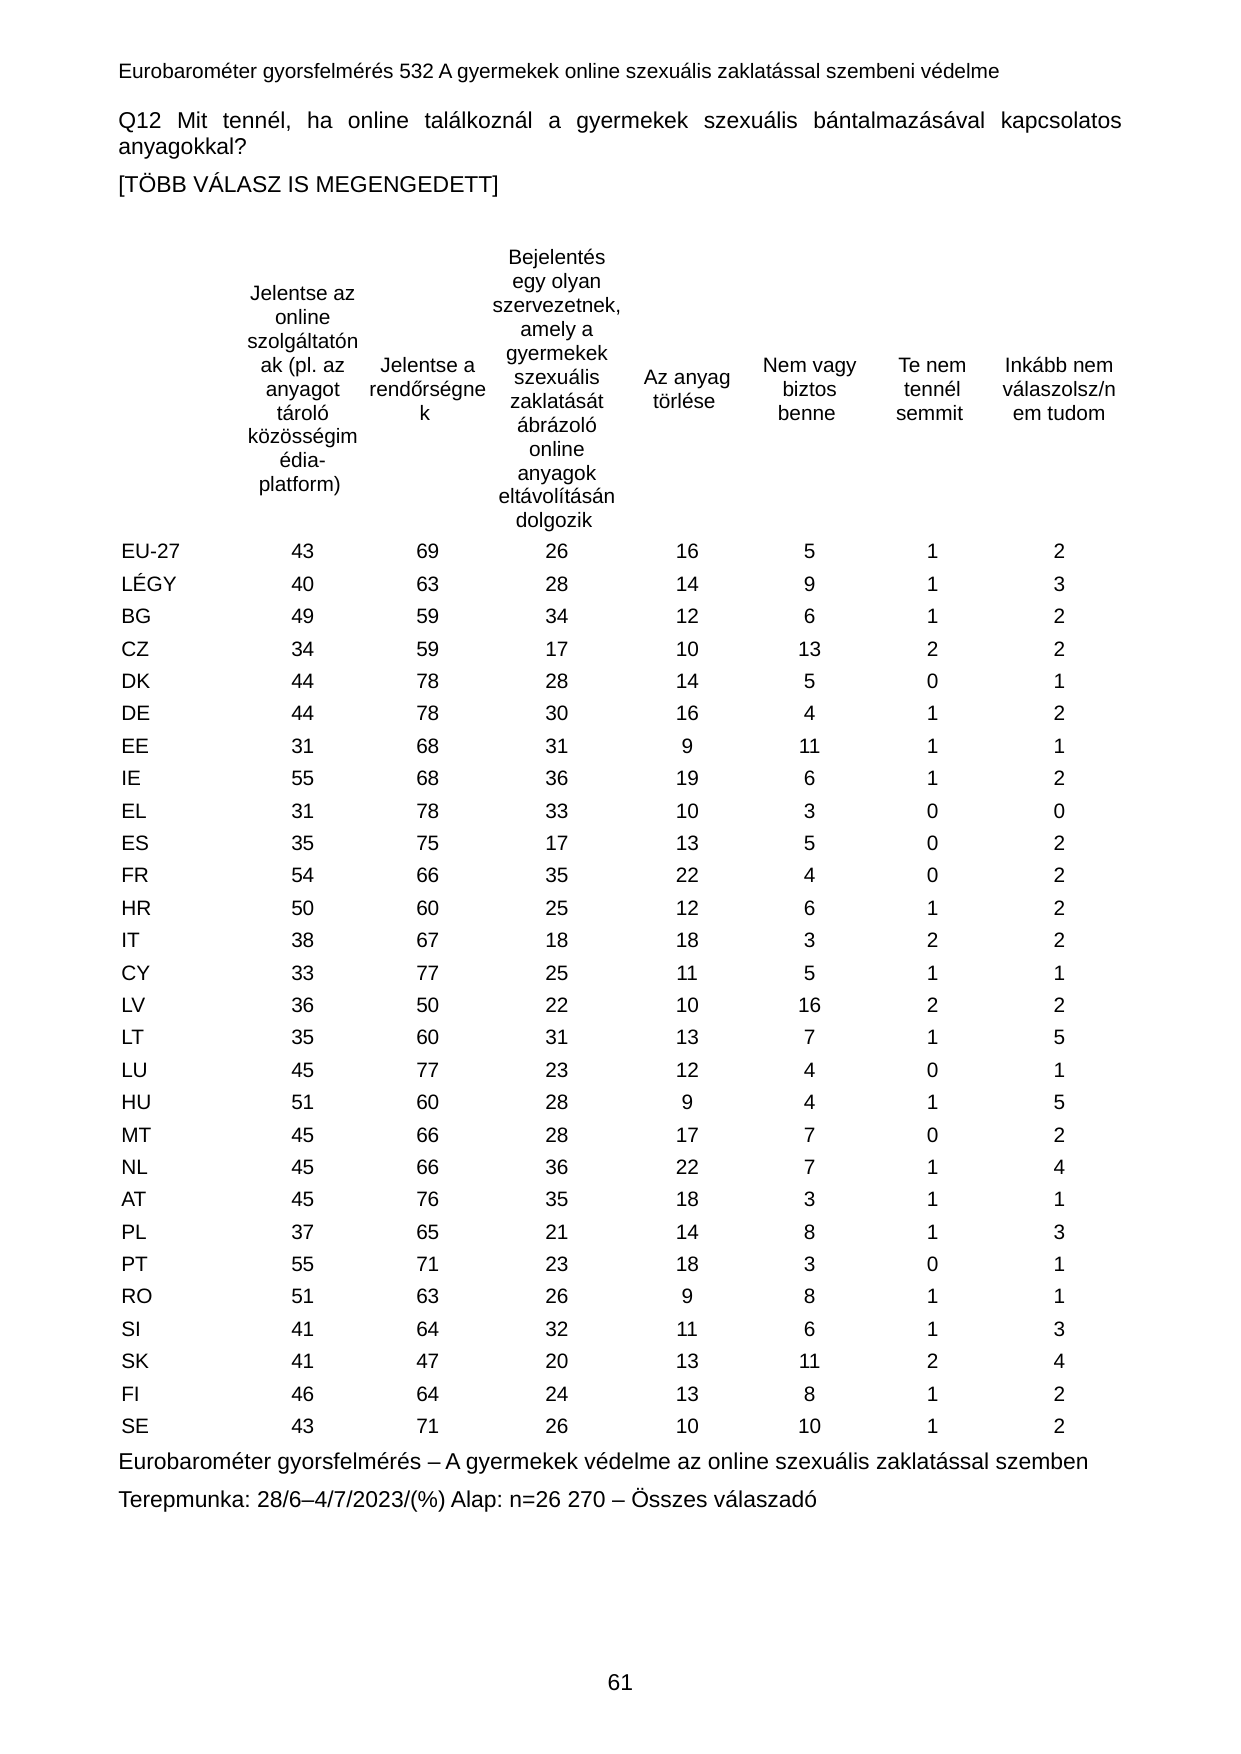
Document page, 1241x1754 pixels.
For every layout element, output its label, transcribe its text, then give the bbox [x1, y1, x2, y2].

table_cell 71 [366, 1248, 489, 1280]
table_cell 1 [869, 891, 996, 924]
table_cell 3 [750, 1183, 869, 1215]
table_cell 23 [489, 1248, 624, 1280]
table_header Inkább nem válaszolsz/nem tudom [996, 242, 1122, 535]
table_cell 2 [996, 1410, 1122, 1442]
table_cell 26 [489, 1410, 624, 1442]
table_cell 66 [366, 859, 489, 891]
table_cell SE [118, 1410, 239, 1442]
table_cell 1 [869, 1215, 996, 1248]
table_cell 10 [750, 1410, 869, 1442]
table_cell 13 [624, 1021, 750, 1053]
table_cell 71 [366, 1410, 489, 1442]
table_cell 1 [996, 1248, 1122, 1280]
table_cell PL [118, 1215, 239, 1248]
table_cell 2 [996, 859, 1122, 891]
text Q12 Mit tennél, ha online találkoznál a gyermekek szexuális bántalmazásával kapcsolatos anyagokkal? [118, 107, 1122, 159]
table_cell LÉGY [118, 568, 239, 600]
table_cell 1 [996, 1183, 1122, 1215]
table_cell 28 [489, 1118, 624, 1151]
table_cell 4 [996, 1345, 1122, 1377]
table_cell 17 [624, 1118, 750, 1151]
table_cell 33 [489, 794, 624, 827]
table_cell 49 [239, 600, 366, 632]
table_cell 44 [239, 665, 366, 697]
table_cell 2 [996, 891, 1122, 924]
table_cell EU-27 [118, 535, 239, 567]
table_cell 60 [366, 1021, 489, 1053]
table_cell 1 [869, 956, 996, 989]
table_cell 2 [996, 1378, 1122, 1410]
table_cell 1 [869, 1021, 996, 1053]
table_cell 30 [489, 697, 624, 729]
table_cell 36 [239, 989, 366, 1021]
table_cell 5 [996, 1086, 1122, 1118]
table_cell 9 [624, 1086, 750, 1118]
table_cell 6 [750, 600, 869, 632]
table_cell 3 [996, 568, 1122, 600]
table_cell 6 [750, 1313, 869, 1345]
table_cell 16 [750, 989, 869, 1021]
table_cell 1 [996, 1054, 1122, 1086]
table_cell 13 [624, 1345, 750, 1377]
table_cell 4 [996, 1151, 1122, 1183]
table_cell 35 [239, 827, 366, 859]
table_cell 20 [489, 1345, 624, 1377]
table_cell 32 [489, 1313, 624, 1345]
table_cell 0 [996, 794, 1122, 827]
table_cell 23 [489, 1054, 624, 1086]
table_cell 24 [489, 1378, 624, 1410]
table_cell 55 [239, 1248, 366, 1280]
table_cell 43 [239, 1410, 366, 1442]
table_cell 10 [624, 1410, 750, 1442]
table_cell CY [118, 956, 239, 989]
table_cell 35 [489, 1183, 624, 1215]
table_cell 2 [996, 924, 1122, 956]
table_cell 0 [869, 859, 996, 891]
table_cell 10 [624, 632, 750, 665]
table_cell PT [118, 1248, 239, 1280]
table_cell 0 [869, 794, 996, 827]
table_cell 11 [624, 956, 750, 989]
table_cell 1 [996, 665, 1122, 697]
table_cell 78 [366, 697, 489, 729]
table_cell 65 [366, 1215, 489, 1248]
table_cell CZ [118, 632, 239, 665]
table_cell 16 [624, 535, 750, 567]
table_cell 1 [996, 1280, 1122, 1313]
table_cell IE [118, 762, 239, 794]
table_cell 36 [489, 1151, 624, 1183]
table_cell 2 [996, 697, 1122, 729]
table_cell 12 [624, 600, 750, 632]
table_cell 5 [750, 956, 869, 989]
table_cell 78 [366, 794, 489, 827]
table_cell RO [118, 1280, 239, 1313]
table_cell 9 [750, 568, 869, 600]
table_cell HU [118, 1086, 239, 1118]
table_cell FI [118, 1378, 239, 1410]
table_cell 11 [750, 1345, 869, 1377]
table_cell 21 [489, 1215, 624, 1248]
table_cell 4 [750, 859, 869, 891]
table_cell 64 [366, 1313, 489, 1345]
table_cell 31 [489, 1021, 624, 1053]
table_cell 3 [996, 1313, 1122, 1345]
table_cell 55 [239, 762, 366, 794]
table_cell 34 [489, 600, 624, 632]
table_cell 13 [624, 827, 750, 859]
table_cell 50 [366, 989, 489, 1021]
table_cell 7 [750, 1151, 869, 1183]
table_cell 22 [624, 859, 750, 891]
table_cell 8 [750, 1378, 869, 1410]
text Eurobarométer gyorsfelmérés – A gyermekek védelme az online szexuális zaklatással szemben [118, 1448, 1122, 1474]
table_cell 63 [366, 568, 489, 600]
table_cell 8 [750, 1215, 869, 1248]
table_cell 69 [366, 535, 489, 567]
table_cell 31 [239, 794, 366, 827]
table_cell 1 [869, 1151, 996, 1183]
table_cell AT [118, 1183, 239, 1215]
table_cell 51 [239, 1280, 366, 1313]
table_cell 22 [624, 1151, 750, 1183]
table_cell 60 [366, 891, 489, 924]
table_cell 16 [624, 697, 750, 729]
table_cell 22 [489, 989, 624, 1021]
table_cell 60 [366, 1086, 489, 1118]
table_cell 28 [489, 568, 624, 600]
table_cell 45 [239, 1183, 366, 1215]
table_cell 1 [869, 535, 996, 567]
table_cell 17 [489, 827, 624, 859]
table_cell 54 [239, 859, 366, 891]
table_cell 1 [869, 1410, 996, 1442]
table_cell 10 [624, 989, 750, 1021]
table_cell 63 [366, 1280, 489, 1313]
table_cell 41 [239, 1345, 366, 1377]
table_cell 68 [366, 730, 489, 762]
table_cell 5 [996, 1021, 1122, 1053]
table_cell 2 [996, 535, 1122, 567]
table_cell 64 [366, 1378, 489, 1410]
table_cell 28 [489, 1086, 624, 1118]
table_cell 17 [489, 632, 624, 665]
table_cell 9 [624, 730, 750, 762]
table_cell 38 [239, 924, 366, 956]
table_cell 76 [366, 1183, 489, 1215]
table_cell 1 [869, 600, 996, 632]
table_cell 1 [869, 1378, 996, 1410]
table_cell 7 [750, 1021, 869, 1053]
table_cell 18 [489, 924, 624, 956]
text Terepmunka: 28/6–4/7/2023/(%) Alap: n=26 270 – Összes válaszadó [118, 1486, 1122, 1513]
table_cell 2 [996, 1118, 1122, 1151]
table_cell 2 [996, 762, 1122, 794]
table_cell DK [118, 665, 239, 697]
table_cell 19 [624, 762, 750, 794]
table_cell 1 [869, 1280, 996, 1313]
table_cell 46 [239, 1378, 366, 1410]
table_cell 1 [996, 956, 1122, 989]
table_cell 0 [869, 665, 996, 697]
table_cell SK [118, 1345, 239, 1377]
table_cell IT [118, 924, 239, 956]
table_cell 66 [366, 1118, 489, 1151]
table_cell EE [118, 730, 239, 762]
table_header Bejelentés egy olyan szervezetnek, amely a gyermekek szexuális zaklatását ábrázoló online anyagok eltávolításán dolgozik [489, 242, 624, 535]
table_cell 1 [869, 1086, 996, 1118]
table_cell 0 [869, 1248, 996, 1280]
table_cell 1 [869, 762, 996, 794]
table_cell 35 [239, 1021, 366, 1053]
table_cell 41 [239, 1313, 366, 1345]
table_cell 5 [750, 665, 869, 697]
table_cell 40 [239, 568, 366, 600]
table_cell 26 [489, 535, 624, 567]
table_cell 3 [750, 1248, 869, 1280]
table_cell 10 [624, 794, 750, 827]
table_cell 78 [366, 665, 489, 697]
table_cell 26 [489, 1280, 624, 1313]
table_cell 18 [624, 1183, 750, 1215]
table_cell 77 [366, 956, 489, 989]
table_cell 13 [750, 632, 869, 665]
table_cell LT [118, 1021, 239, 1053]
table_cell 13 [624, 1378, 750, 1410]
table_cell 2 [996, 600, 1122, 632]
table_cell 3 [750, 794, 869, 827]
table_cell 4 [750, 1054, 869, 1086]
table_cell 31 [489, 730, 624, 762]
table_cell 12 [624, 1054, 750, 1086]
table_cell EL [118, 794, 239, 827]
table_cell 59 [366, 632, 489, 665]
table_cell 28 [489, 665, 624, 697]
table_cell 51 [239, 1086, 366, 1118]
table_cell 25 [489, 891, 624, 924]
table_cell 35 [489, 859, 624, 891]
table_cell 33 [239, 956, 366, 989]
table_cell MT [118, 1118, 239, 1151]
text [TÖBB VÁLASZ IS MEGENGEDETT] [118, 171, 1122, 198]
table_cell 2 [996, 632, 1122, 665]
table_cell 36 [489, 762, 624, 794]
table_cell LV [118, 989, 239, 1021]
table_cell 6 [750, 891, 869, 924]
table_cell 3 [996, 1215, 1122, 1248]
table_cell 1 [869, 1313, 996, 1345]
table_cell 4 [750, 697, 869, 729]
table_cell LU [118, 1054, 239, 1086]
table_cell 25 [489, 956, 624, 989]
table_cell 18 [624, 924, 750, 956]
table_cell BG [118, 600, 239, 632]
table_cell 68 [366, 762, 489, 794]
table_cell 5 [750, 535, 869, 567]
table_cell 11 [624, 1313, 750, 1345]
table_cell SI [118, 1313, 239, 1345]
table_header Nem vagy biztos benne [750, 242, 869, 535]
table_cell 45 [239, 1118, 366, 1151]
table_cell 0 [869, 1054, 996, 1086]
table_header Jelentse az online szolgáltatónak (pl. az anyagot tároló közösségimédia-platform) [239, 242, 366, 535]
table_cell 1 [869, 1183, 996, 1215]
table_cell 45 [239, 1151, 366, 1183]
table_cell 31 [239, 730, 366, 762]
table_header [118, 242, 239, 535]
table_cell 2 [869, 989, 996, 1021]
table_cell 11 [750, 730, 869, 762]
table_cell 34 [239, 632, 366, 665]
table_cell 9 [624, 1280, 750, 1313]
table_cell 14 [624, 1215, 750, 1248]
table_cell 5 [750, 827, 869, 859]
table_cell 47 [366, 1345, 489, 1377]
table_cell 45 [239, 1054, 366, 1086]
table_cell 4 [750, 1086, 869, 1118]
table_cell 2 [869, 632, 996, 665]
table_cell 50 [239, 891, 366, 924]
table_cell 66 [366, 1151, 489, 1183]
table_cell 37 [239, 1215, 366, 1248]
table_header Az anyag törlése [624, 242, 750, 535]
table_cell 3 [750, 924, 869, 956]
table_cell 18 [624, 1248, 750, 1280]
table_header Te nem tennél semmit [869, 242, 996, 535]
table_cell NL [118, 1151, 239, 1183]
table_cell 2 [869, 924, 996, 956]
table_cell 43 [239, 535, 366, 567]
table_cell 59 [366, 600, 489, 632]
table_cell 2 [869, 1345, 996, 1377]
table_cell 12 [624, 891, 750, 924]
table_cell 6 [750, 762, 869, 794]
table_cell 14 [624, 665, 750, 697]
table_cell 67 [366, 924, 489, 956]
table_cell DE [118, 697, 239, 729]
table_cell 2 [996, 827, 1122, 859]
table_cell 2 [996, 989, 1122, 1021]
table_cell 1 [869, 697, 996, 729]
table_cell 8 [750, 1280, 869, 1313]
table_cell 1 [996, 730, 1122, 762]
table_cell 44 [239, 697, 366, 729]
table_cell 75 [366, 827, 489, 859]
table_cell 0 [869, 1118, 996, 1151]
table_cell HR [118, 891, 239, 924]
table_cell 7 [750, 1118, 869, 1151]
table_header Jelentse a rendőrségnek [366, 242, 489, 535]
table_cell 14 [624, 568, 750, 600]
table_cell 0 [869, 827, 996, 859]
table_cell ES [118, 827, 239, 859]
table_cell 77 [366, 1054, 489, 1086]
table_cell FR [118, 859, 239, 891]
table_cell 1 [869, 568, 996, 600]
table_cell 1 [869, 730, 996, 762]
